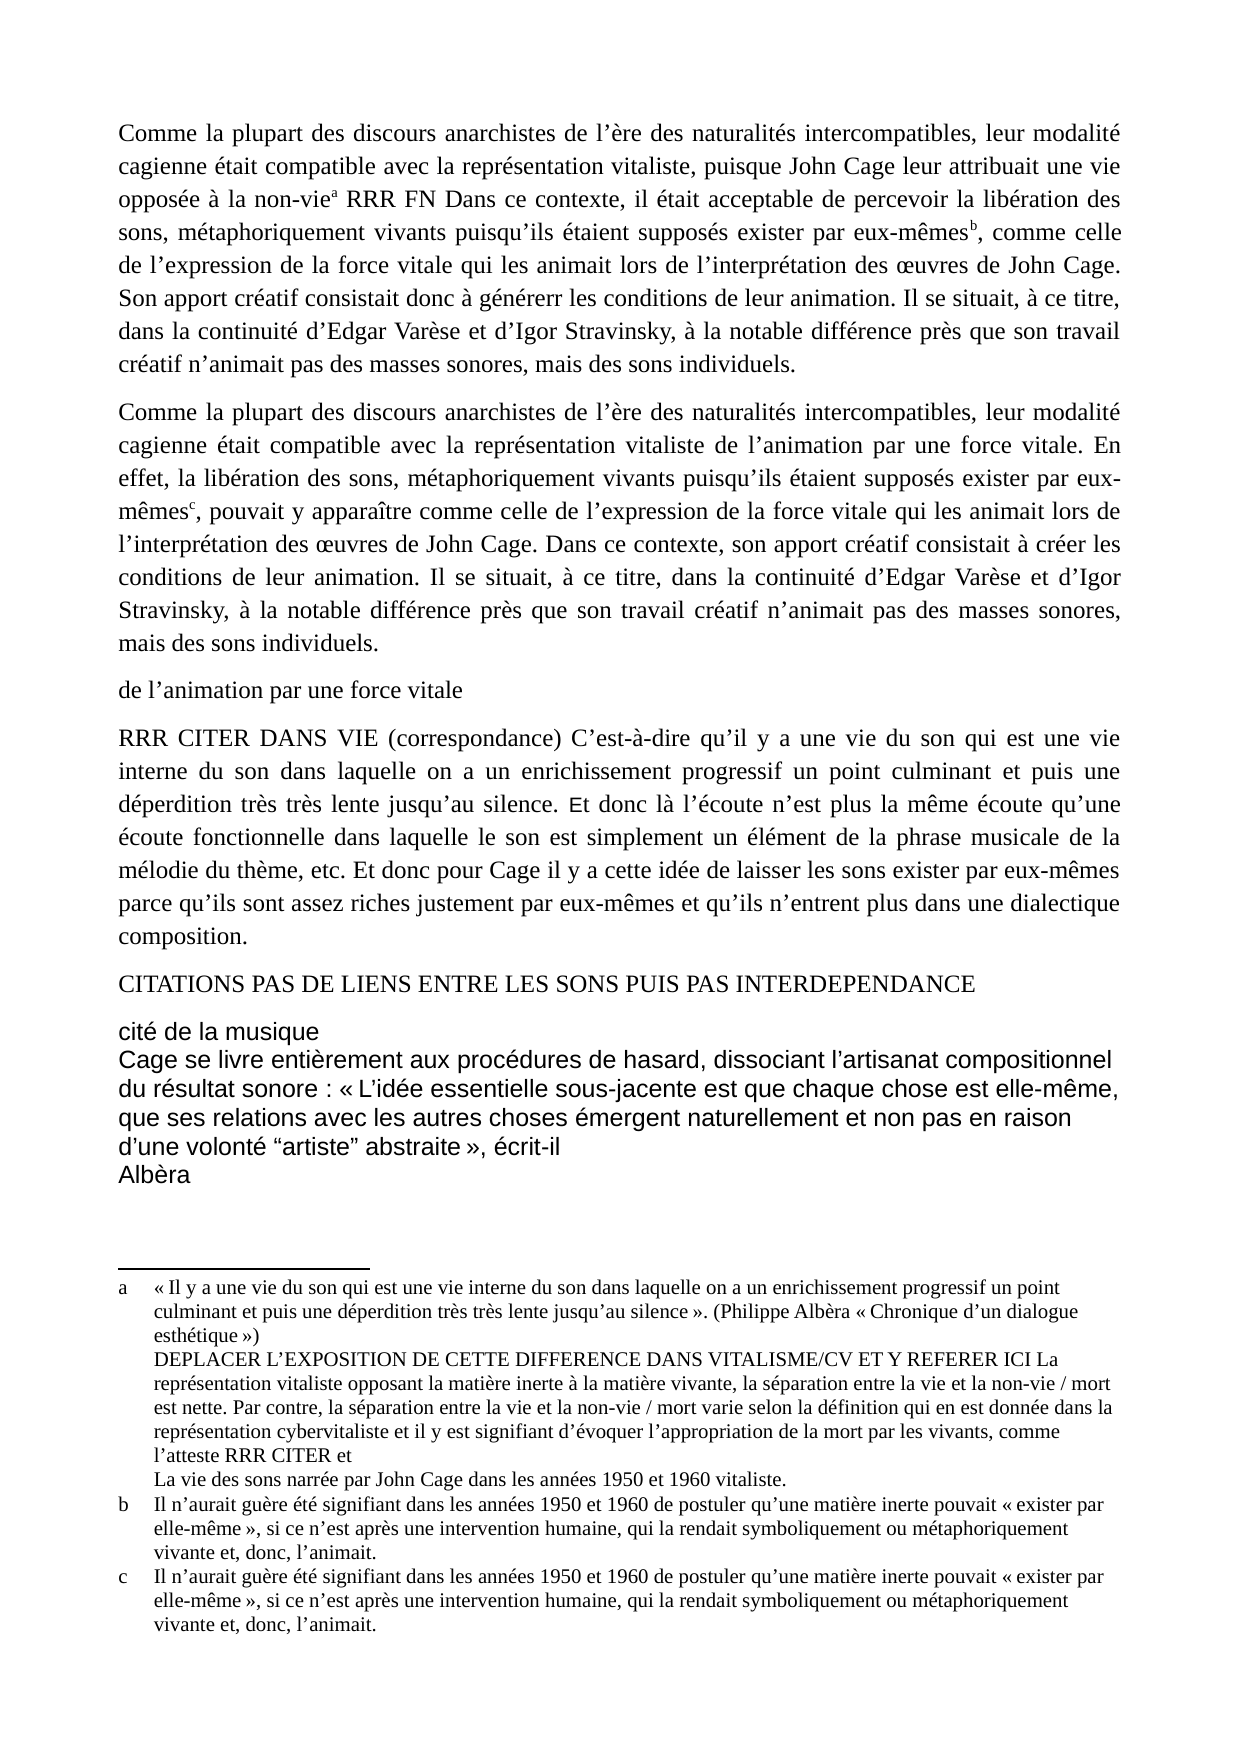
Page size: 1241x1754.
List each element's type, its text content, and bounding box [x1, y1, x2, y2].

text RRR CITER DANS VIE (correspondance) C’est-à-dire qu’il y a une vie du son qui est une vie interne du son dans laquelle on a un enrichissement progressif un point culminant et puis une déperdition très très lente jusqu’au silence. Et donc là l’écoute n’est plus la même écoute qu’une écoute fonctionnelle dans laquelle le son est simplement un élément de la phrase musicale de la mélodie du thème, etc. Et donc pour Cage il y a cette idée de laisser les sons exister par eux-mêmes parce qu’ils sont assez riches justement par eux-mêmes et qu’ils n’entrent plus dans une dialectique composition. [118, 723, 1122, 950]
text Comme la plupart des discours anarchistes de l’ère des naturalités intercompatibles, leur modalité cagienne était compatible avec la représentation vitaliste, puisque John Cage leur attribuait une vie opposée à la non-vie RRR FN Dans ce contexte, il était acceptable de percevoir la libération des sons, métaphoriquement vivants puisqu’ils étaient supposés exister par eux-mêmes, comme celle de l’expression de la force vitale qui les animait lors de l’interprétation des œuvres de John Cage. Son apport créatif consistait donc à générerr les conditions de leur animation. Il se situait, à ce titre, dans la continuité d’Edgar Varèse et d’Igor Stravinsky, à la notable différence près que son travail créatif n’animait pas des masses sonores, mais des sons individuels. [118, 118, 1122, 378]
text Cage se livre entièrement aux procédures de hasard, dissociant l’artisanat compositionnel du résultat sonore : « L’idée essentielle sous-jacente est que chaque chose est elle-même, que ses relations avec les autres choses émergent naturellement et non pas en raison d’une volonté “artiste” abstraite », écrit-il [118, 1045, 1122, 1160]
text Albèra [118, 1160, 1122, 1189]
text de l’animation par une force vitale [118, 676, 1122, 704]
text CITATIONS PAS DE LIENS ENTRE LES SONS PUIS PAS INTERDEPENDANCE [118, 969, 1122, 998]
text « Il y a une vie du son qui est une vie interne du son dans laquelle on a un enrichissement progressif un point culminant et puis une déperdition très très lente jusqu’au silence ». (Philippe Albèra « Chronique d’un dialogue esthétique ») DEPLACER L’EXPOSITION DE CETTE DIFFERENCE DANS VITALISME/CV ET Y REFERER ICI La représentation vitaliste opposant la matière inerte à la matière vivante, la séparation entre la vie et la non-vie / mort est nette. Par contre, la séparation entre la vie et la non-vie / mort varie selon la définition qui en est donnée dans la représentation cybervitaliste et il y est signifiant d’évoquer l’appropriation de la mort par les vivants, comme l’atteste RRR CITER et La vie des sons narrée par John Cage dans les années 1950 et 1960 vitaliste. [118, 1275, 1122, 1491]
text Il n’aurait guère été signifiant dans les années 1950 et 1960 de postuler qu’une matière inerte pouvait « exister par elle-même », si ce n’est après une intervention humaine, qui la rendait symboliquement ou métaphoriquement vivante et, donc, l’animait. [118, 1491, 1122, 1564]
text Comme la plupart des discours anarchistes de l’ère des naturalités intercompatibles, leur modalité cagienne était compatible avec la représentation vitaliste de l’animation par une force vitale. En effet, la libération des sons, métaphoriquement vivants puisqu’ils étaient supposés exister par eux-mêmes, pouvait y apparaître comme celle de l’expression de la force vitale qui les animait lors de l’interprétation des œuvres de John Cage. Dans ce contexte, son apport créatif consistait à créer les conditions de leur animation. Il se situait, à ce titre, dans la continuité d’Edgar Varèse et d’Igor Stravinsky, à la notable différence près que son travail créatif n’animait pas des masses sonores, mais des sons individuels. [118, 397, 1122, 657]
text Il n’aurait guère été signifiant dans les années 1950 et 1960 de postuler qu’une matière inerte pouvait « exister par elle-même », si ce n’est après une intervention humaine, qui la rendait symboliquement ou métaphoriquement vivante et, donc, l’animait. [118, 1564, 1122, 1636]
text cité de la musique [118, 1017, 1122, 1045]
